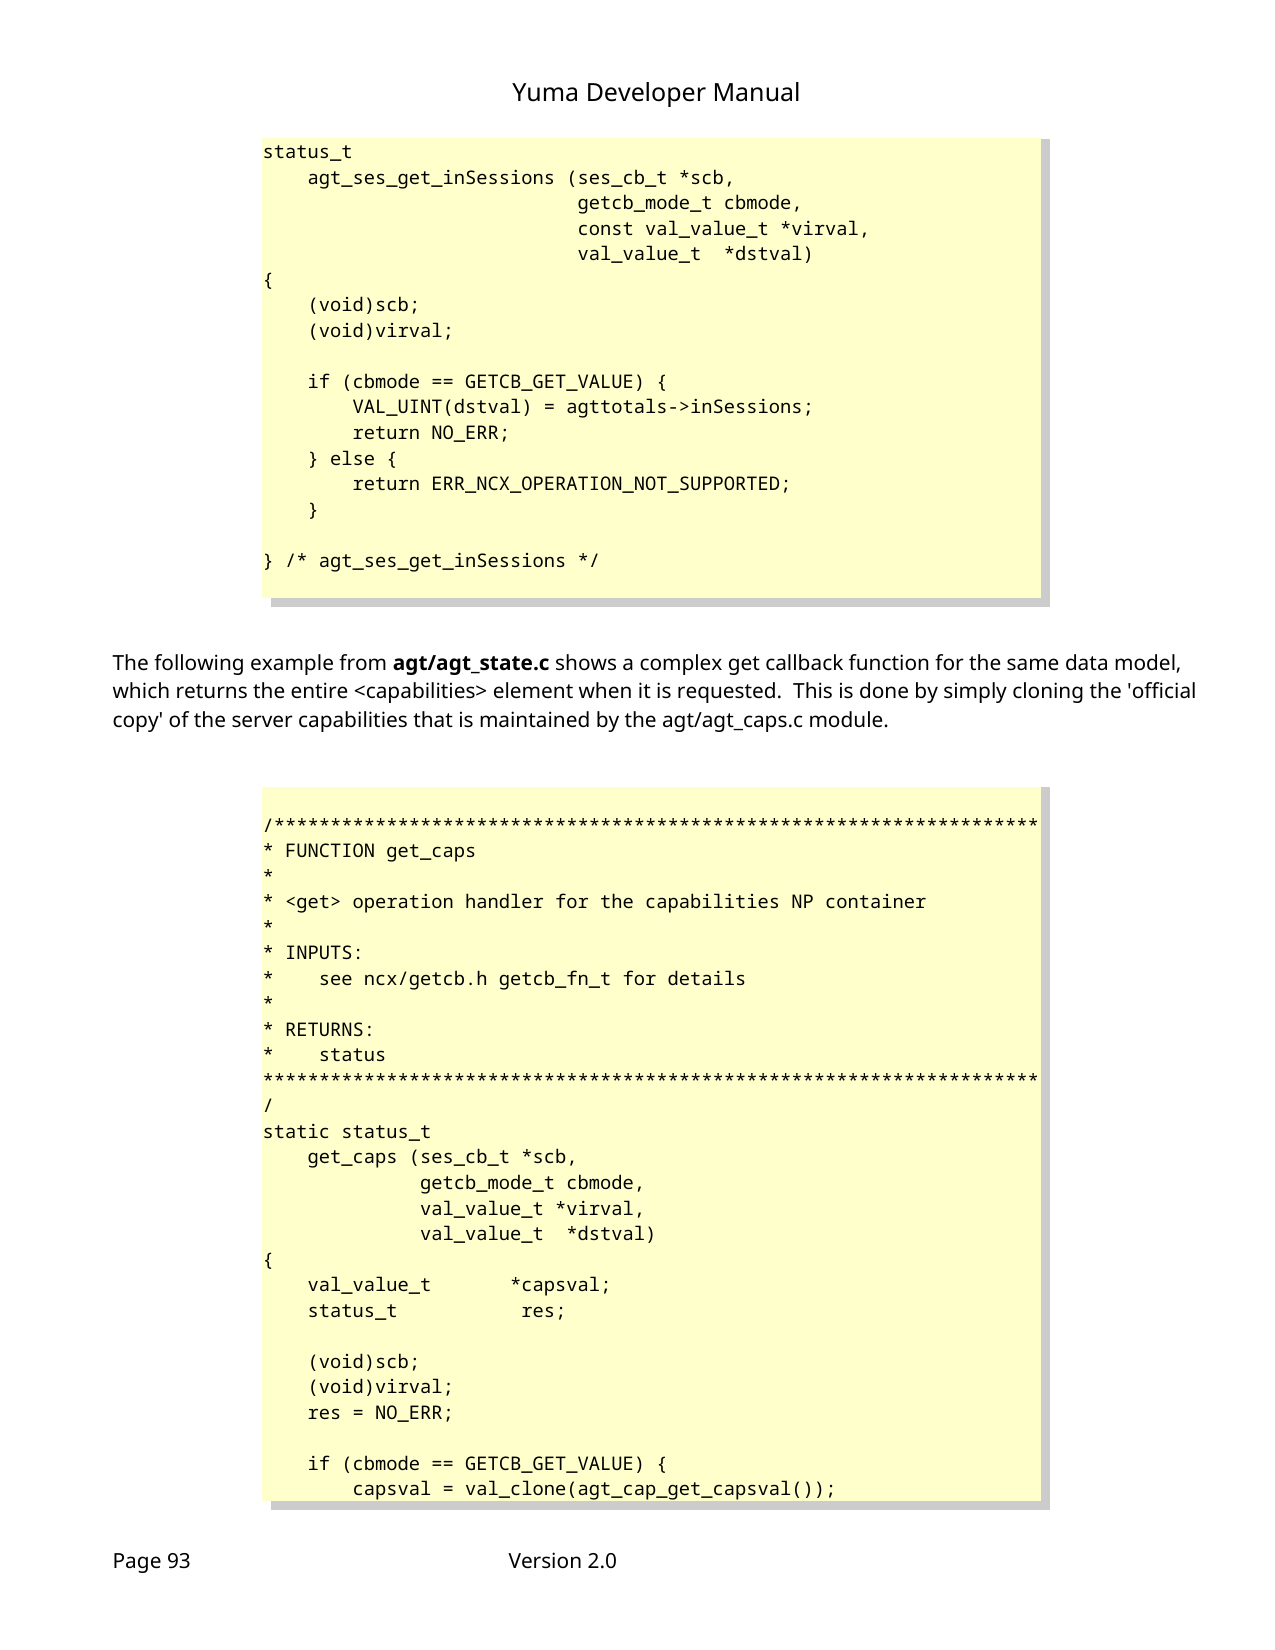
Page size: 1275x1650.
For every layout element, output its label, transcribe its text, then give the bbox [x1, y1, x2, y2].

text * INPUTS: [262, 940, 1041, 965]
text The following example from agt/agt_state.c shows a complex get callback function for the same data model, which returns the entire <capabilities> element when it is requested. This is done by simply cloning the 'official copy' of the server capabilities that is maintained by the agt/agt_caps.c module. [112, 648, 1200, 733]
text return NO_ERR; [262, 419, 1041, 445]
text getcb_mode_t cbmode, [262, 1169, 1041, 1195]
text } else { [262, 445, 1041, 470]
text return ERR_NCX_OPERATION_NOT_SUPPORTED; [262, 470, 1041, 496]
text /******************************************************************** [262, 812, 1041, 838]
text if (cbmode == GETCB_GET_VALUE) { [262, 368, 1041, 394]
text (void)scb; [262, 292, 1041, 317]
text * [262, 863, 1041, 889]
text (void)virval; [262, 317, 1041, 343]
text *********************************************************************/ [262, 1067, 1041, 1118]
text val_value_t *virval, [262, 1195, 1041, 1220]
text status_t res; [262, 1297, 1041, 1322]
text (void)virval; [262, 1373, 1041, 1399]
text const val_value_t *virval, [262, 215, 1041, 241]
text capsval = val_clone(agt_cap_get_capsval()); [262, 1476, 1041, 1501]
text { [262, 1246, 1041, 1271]
text res = NO_ERR; [262, 1399, 1041, 1424]
text static status_t [262, 1118, 1041, 1144]
text if (cbmode == GETCB_GET_VALUE) { [262, 1450, 1041, 1476]
text } [262, 496, 1041, 521]
text { [262, 266, 1041, 292]
text * status [262, 1042, 1041, 1067]
text * <get> operation handler for the capabilities NP container [262, 889, 1041, 914]
text agt_ses_get_inSessions (ses_cb_t *scb, [262, 164, 1041, 189]
text status_t [262, 138, 1041, 164]
text * RETURNS: [262, 1016, 1041, 1042]
text val_value_t *dstval) [262, 241, 1041, 266]
text * FUNCTION get_caps [262, 838, 1041, 863]
text * [262, 914, 1041, 940]
text * [262, 991, 1041, 1016]
text VAL_UINT(dstval) = agttotals->inSessions; [262, 394, 1041, 419]
text * see ncx/getcb.h getcb_fn_t for details [262, 965, 1041, 991]
text } /* agt_ses_get_inSessions */ [262, 547, 1041, 572]
text val_value_t *capsval; [262, 1271, 1041, 1297]
text (void)scb; [262, 1348, 1041, 1373]
text get_caps (ses_cb_t *scb, [262, 1144, 1041, 1169]
text getcb_mode_t cbmode, [262, 189, 1041, 215]
text val_value_t *dstval) [262, 1220, 1041, 1246]
